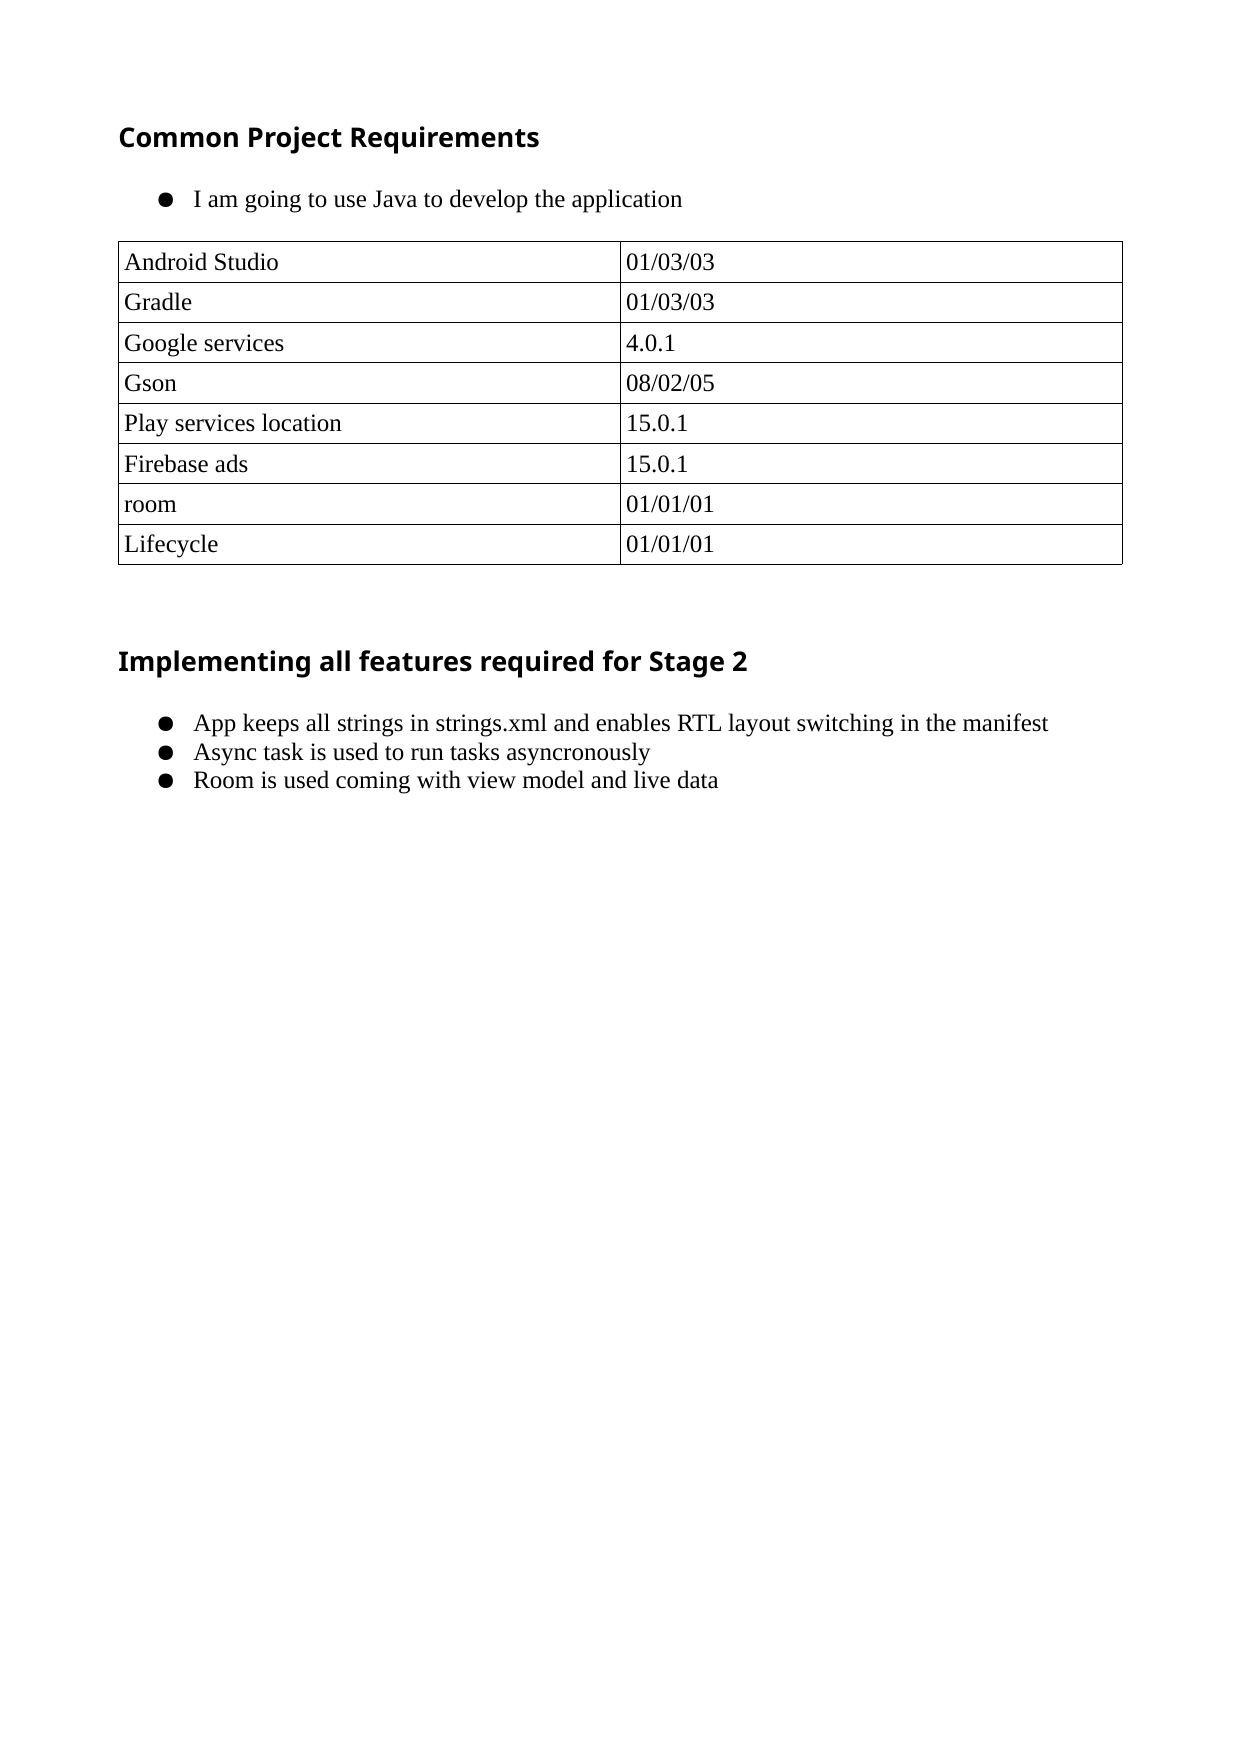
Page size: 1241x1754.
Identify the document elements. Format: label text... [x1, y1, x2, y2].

table_cell Gradle [119, 283, 620, 322]
list I am going to use Java to develop the application [156, 184, 1122, 212]
table_cell room [119, 484, 620, 523]
subtitle Common Project Requirements [118, 118, 1122, 155]
table_header 03.01.03 [621, 242, 1122, 282]
table_header Android Studio [119, 242, 620, 282]
table_cell 15.0.1 [621, 404, 1122, 443]
table_cell 15.0.1 [621, 444, 1122, 483]
list App keeps all strings in strings.xml and enables RTL layout switching in the manifest [156, 708, 1122, 737]
table_cell 01.01.01 [621, 484, 1122, 523]
table_cell 4.0.1 [621, 323, 1122, 362]
table_cell Gson [119, 363, 620, 402]
subtitle Implementing all features required for Stage 2 [118, 642, 1122, 679]
table_cell Lifecycle [119, 525, 620, 564]
table_cell 01.01.01 [621, 525, 1122, 564]
table_cell Firebase ads [119, 444, 620, 483]
table_cell 03.01.03 [621, 283, 1122, 322]
table_cell Google services [119, 323, 620, 362]
table_cell Play services location [119, 404, 620, 443]
list Async task is used to run tasks asyncronously [156, 737, 1122, 766]
table_cell 02.08.05 [621, 363, 1122, 402]
list Room is used coming with view model and live data [156, 766, 1122, 794]
